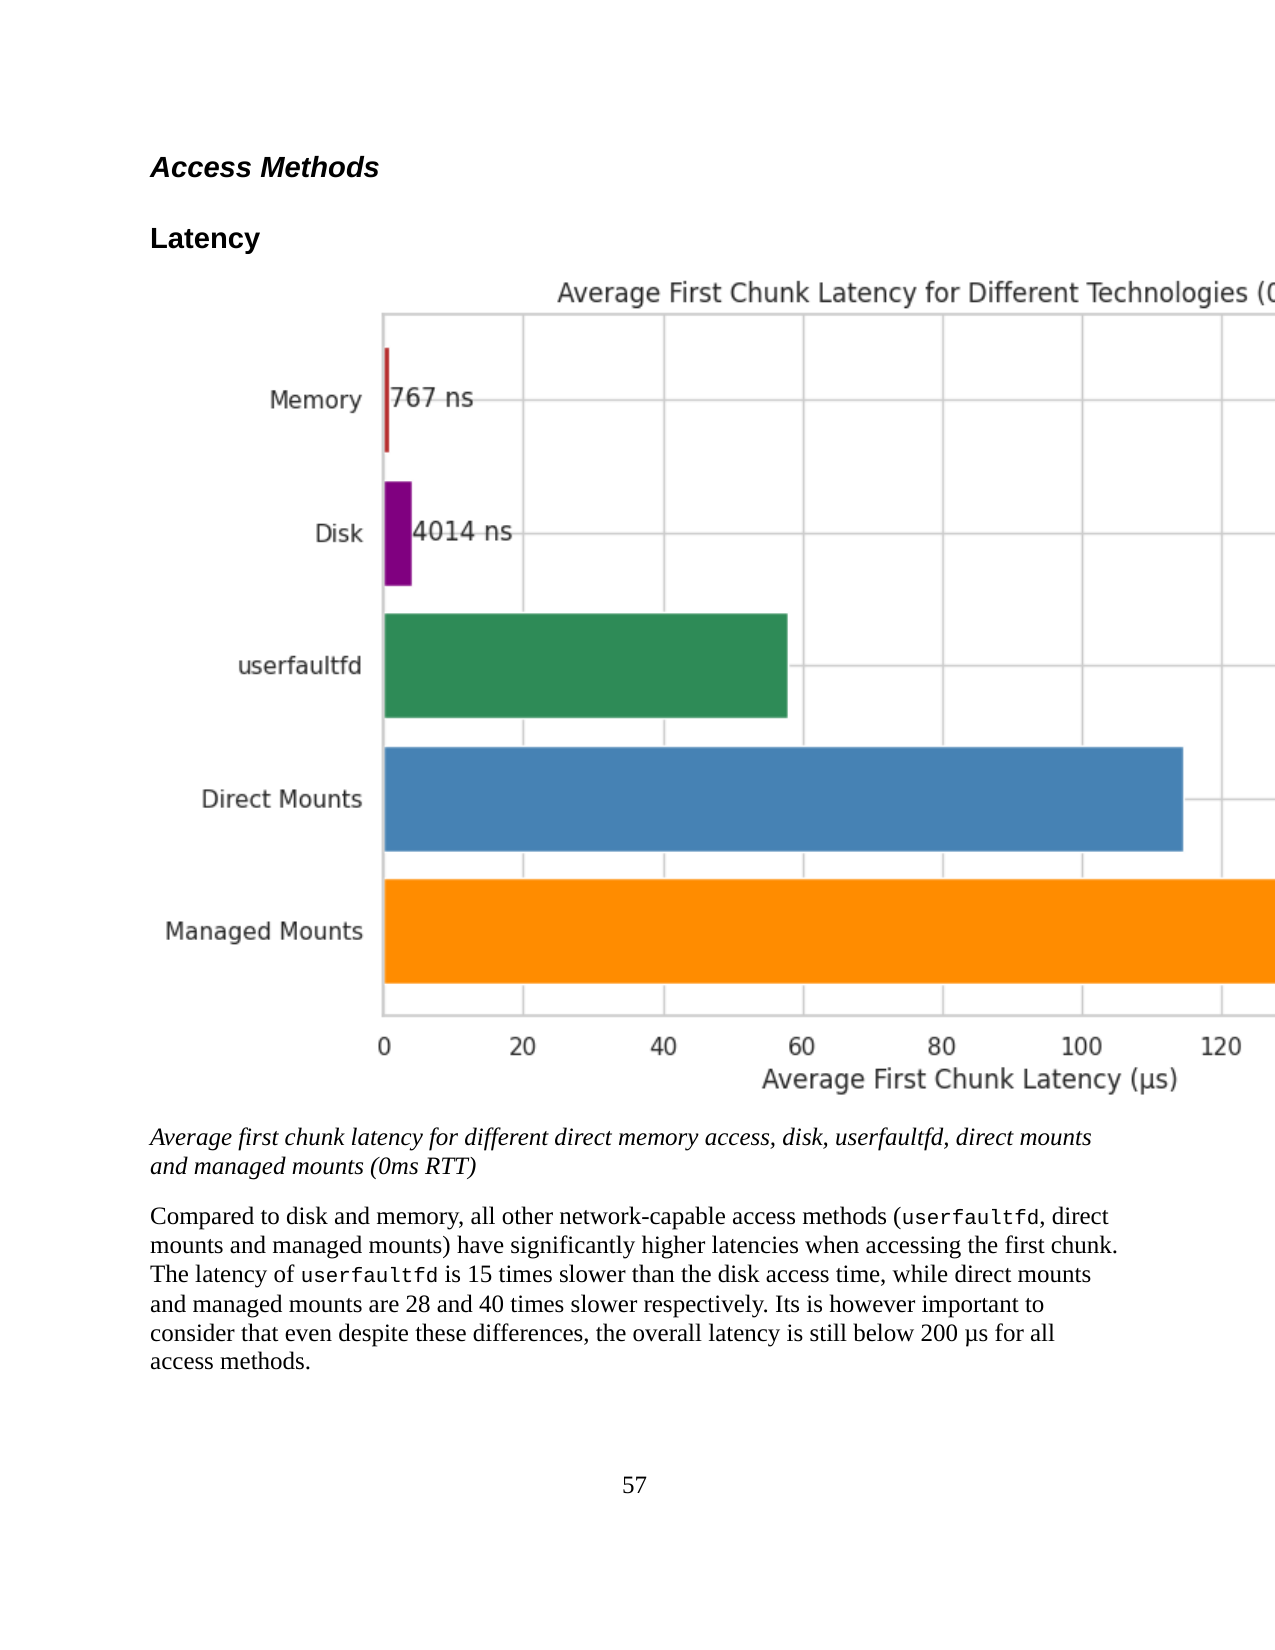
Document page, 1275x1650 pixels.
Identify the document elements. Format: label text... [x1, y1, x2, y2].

text Average first chunk latency for different direct memory access, disk, userfaultfd, direct mounts and managed mounts (0ms RTT) [150, 1122, 1125, 1179]
text Compared to disk and memory, all other network-capable access methods (userfaultfd, direct mounts and managed mounts) have significantly higher latencies when accessing the first chunk. The latency of userfaultfd is 15 times slower than the disk access time, while direct mounts and managed mounts are 28 and 40 times slower respectively. Its is however important to consider that even despite these differences, the overall latency is still below 200 µs for all access methods. [150, 1201, 1125, 1375]
subtitle Access Methods [150, 150, 1125, 183]
picture [150, 267, 1275, 1110]
subtitle Latency [150, 221, 1125, 254]
